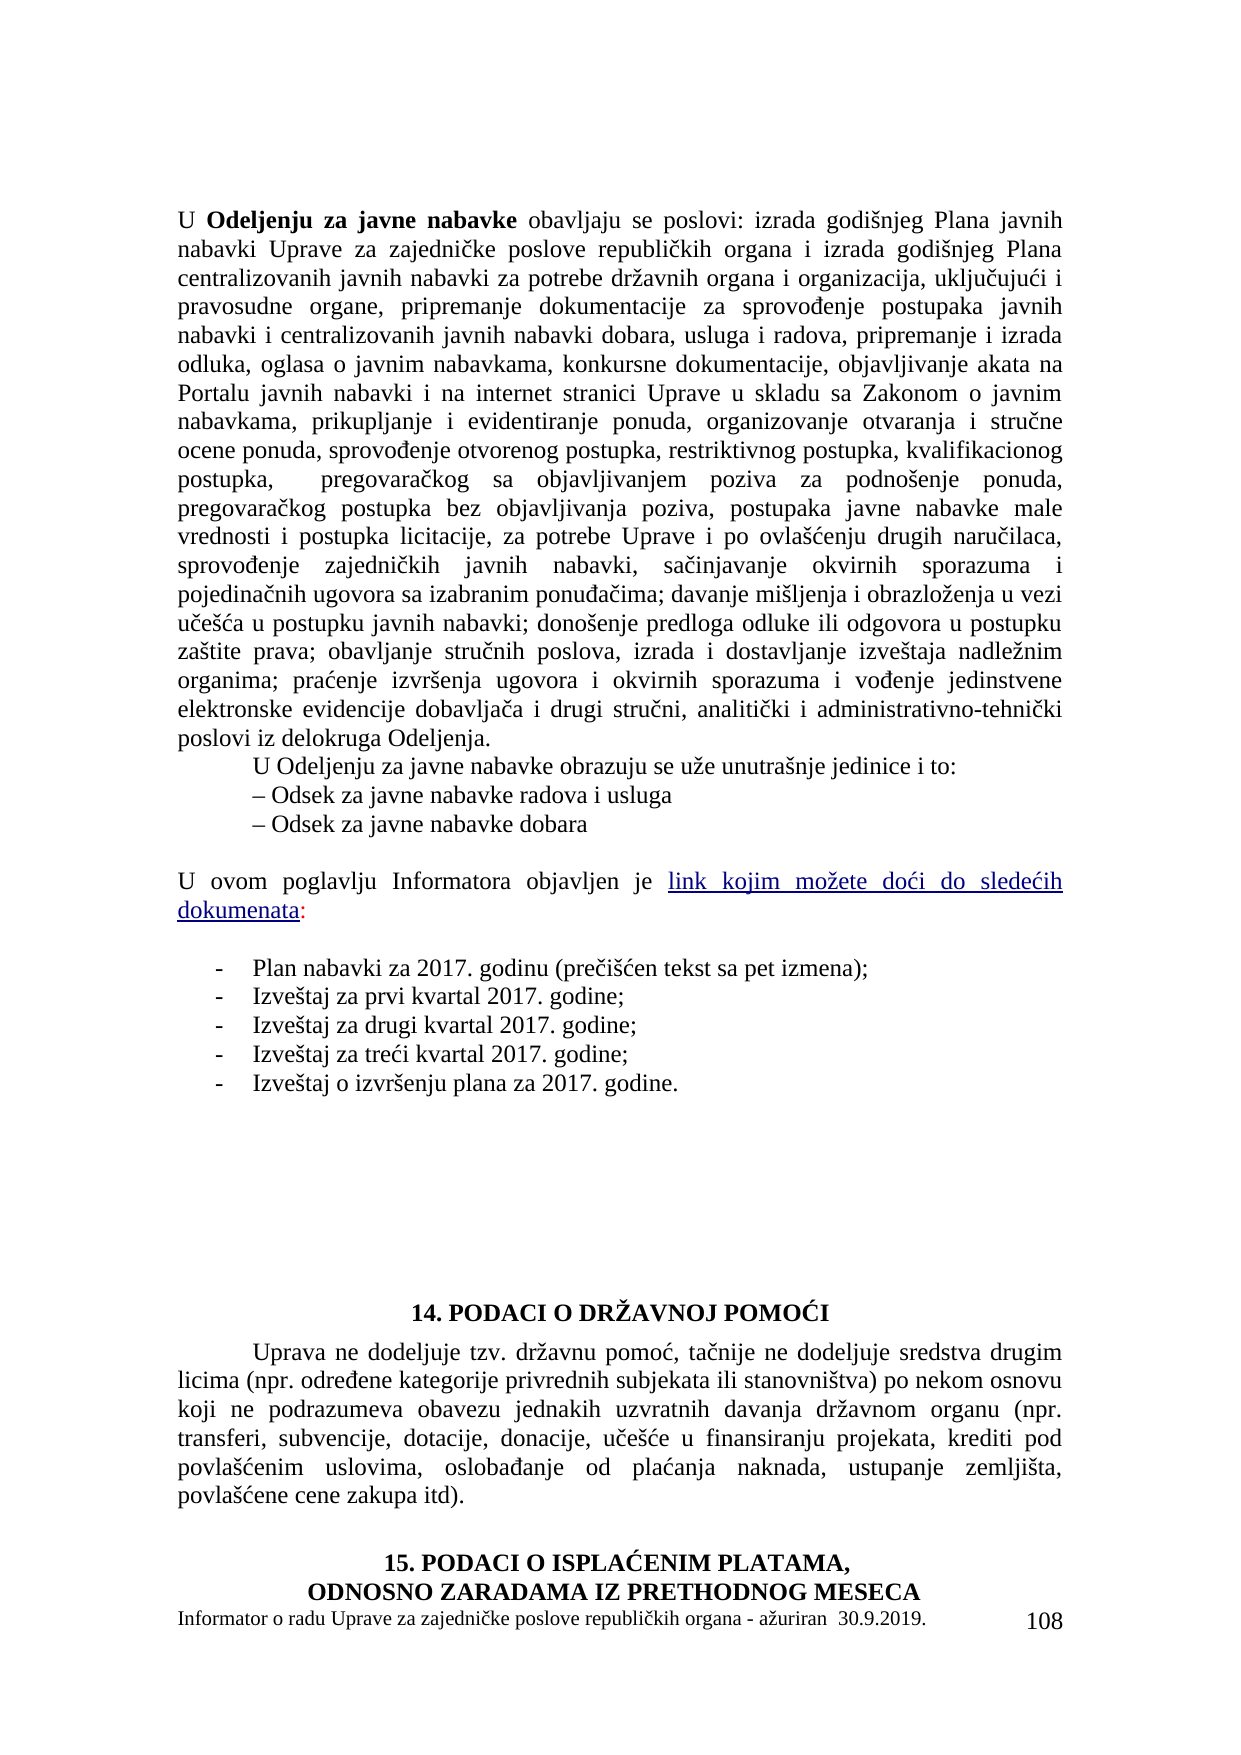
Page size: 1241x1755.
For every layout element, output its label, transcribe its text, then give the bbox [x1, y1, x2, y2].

list Izveštaj o izvršenju plana za 2017. godine. [215, 1068, 1063, 1096]
text 14. PODACI O DRŽAVNOJ POMOĆI [177, 1298, 1063, 1326]
list Plan nabavki za 2017. godinu (prečišćen tekst sa pet izmena); [215, 953, 1063, 981]
text – Odsek za javne nabavke dobara [177, 809, 1063, 838]
text ODNOSNO ZARADAMA IZ PRETHODNOG MESECA [177, 1577, 1063, 1606]
text U Odelјenju za javne nabavke obrazuju se uže unutrašnje jedinice i to: [177, 751, 1063, 780]
text Uprava ne dodelјuje tzv. državnu pomoć, tačnije ne dodelјuje sredstva drugim licima (npr. određene kategorije privrednih subjekata ili stanovništva) po nekom osnovu koji ne podrazumeva obavezu jednakih uzvratnih davanja državnom organu (npr. transferi, subvencije, dotacije, donacije, učešće u finansiranju projekata, krediti pod povlašćenim uslovima, oslobađanje od plaćanja naknada, ustupanje zemlјišta, povlašćene cene zakupa itd). [177, 1337, 1063, 1509]
text U Odelјenju za javne nabavke obavlјaju se poslovi: izrada godišnjeg Plana javnih nabavki Uprave za zajedničke poslove republičkih organa i izrada godišnjeg Plana centralizovanih javnih nabavki za potrebe državnih organa i organizacija, uklјučujući i pravosudne organe, pripremanje dokumentacije za sprovođenje postupaka javnih nabavki i centralizovanih javnih nabavki dobara, usluga i radova, pripremanje i izrada odluka, oglasa o javnim nabavkama, konkursne dokumentacije, objavlјivanje akata na Portalu javnih nabavki i na internet stranici Uprave u skladu sa Zakonom o javnim nabavkama, prikuplјanje i evidentiranje ponuda, organizovanje otvaranja i stručne ocene ponuda, sprovođenje otvorenog postupka, restriktivnog postupka, kvalifikacionog postupka, pregovaračkog sa objavlјivanjem poziva za podnošenje ponuda, pregovaračkog postupka bez objavlјivanja poziva, postupaka javne nabavke male vrednosti i postupka licitacije, za potrebe Uprave i po ovlašćenju drugih naručilaca, sprovođenje zajedničkih javnih nabavki, sačinjavanje okvirnih sporazuma i pojedinačnih ugovora sa izabranim ponuđačima; davanje mišlјenja i obrazloženja u vezi učešća u postupku javnih nabavki; donošenje predloga odluke ili odgovora u postupku zaštite prava; obavlјanje stručnih poslova, izrada i dostavlјanje izveštaja nadležnim organima; praćenje izvršenja ugovora i okvirnih sporazuma i vođenje jedinstvene elektronske evidencije dobavlјača i drugi stručni, analitički i administrativno-tehnički poslovi iz delokruga Odelјenja. [177, 205, 1063, 751]
text U ovom poglavlјu Informatora objavlјen je link kojim možete doći do sledećih dokumenata: [177, 866, 1063, 924]
list Izveštaj za prvi kvartal 2017. godine; [215, 981, 1063, 1010]
text – Odsek za javne nabavke radova i usluga [177, 780, 1063, 809]
list Izveštaj za treći kvartal 2017. godine; [215, 1039, 1063, 1068]
text 15. PODACI O ISPLAĆENIM PLATAMA, [177, 1548, 1063, 1577]
list Izveštaj za drugi kvartal 2017. godine; [215, 1010, 1063, 1039]
